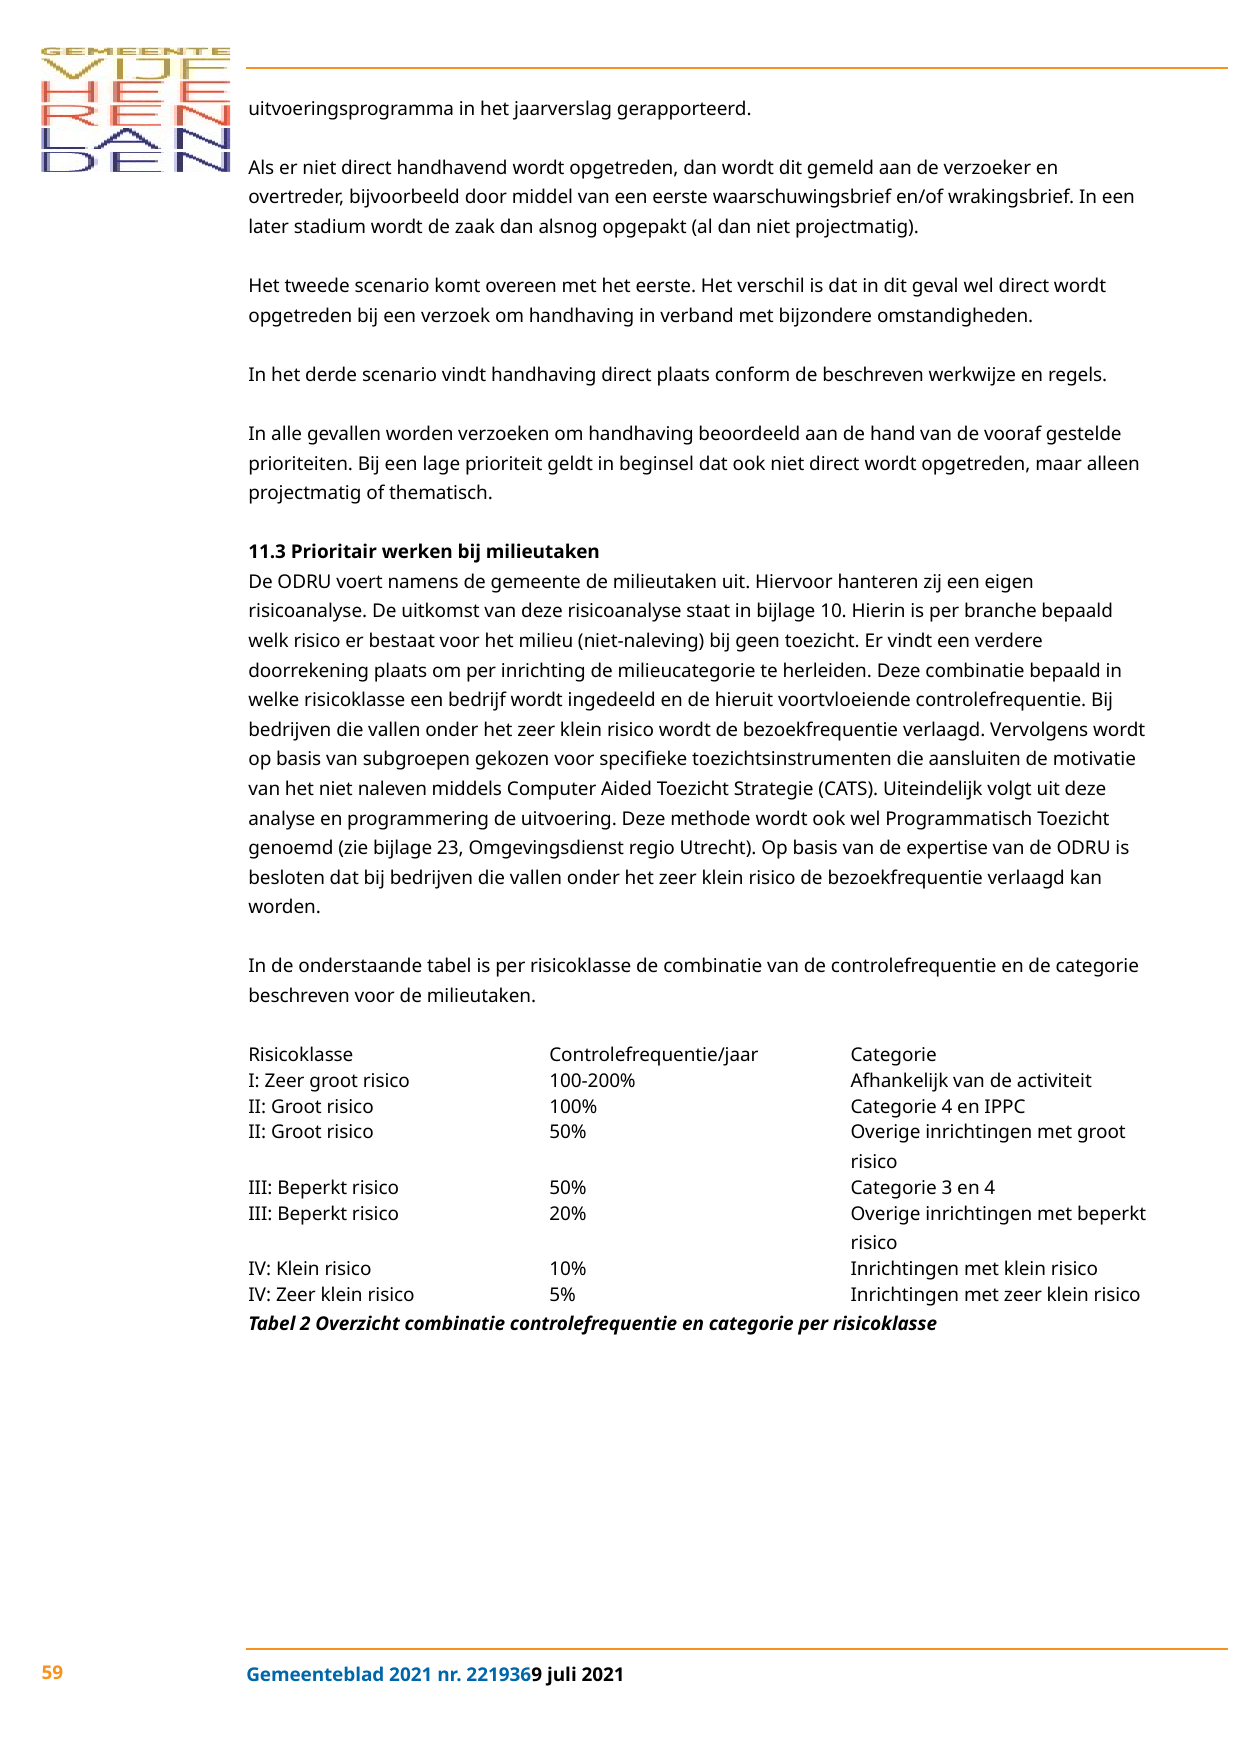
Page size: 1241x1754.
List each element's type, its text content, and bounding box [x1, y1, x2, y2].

text In de onderstaande tabel is per risicoklasse de combinatie van de controlefrequentie en de categorie beschreven voor de milieutaken. [248, 953, 1152, 1008]
table_cell Afhankelijk van de activiteit [850, 1067, 1152, 1093]
table_cell Overige inrichtingen met groot risico [850, 1119, 1152, 1174]
table_cell IV: Zeer klein risico [248, 1281, 549, 1307]
table_cell Inrichtingen met klein risico [850, 1255, 1152, 1281]
text De ODRU voert namens de gemeente de milieutaken uit. Hiervoor hanteren zij een eigen risicoanalyse. De uitkomst van deze risicoanalyse staat in bijlage 10. Hierin is per branche bepaald welk risico er bestaat voor het milieu (niet-naleving) bij geen toezicht. Er vindt een verdere doorrekening plaats om per inrichting de milieucategorie te herleiden. Deze combinatie bepaald in welke risicoklasse een bedrijf wordt ingedeeld en de hieruit voortvloeiende controlefrequentie. Bij bedrijven die vallen onder het zeer klein risico wordt de bezoekfrequentie verlaagd. Vervolgens wordt op basis van subgroepen gekozen voor specifieke toezichtsinstrumenten die aansluiten de motivatie van het niet naleven middels Computer Aided Toezicht Strategie (CATS). Uiteindelijk volgt uit deze analyse en programmering de uitvoering. Deze methode wordt ook wel Programmatisch Toezicht genoemd (zie bijlage 23, Omgevingsdienst regio Utrecht). Op basis van de expertise van de ODRU is besloten dat bij bedrijven die vallen onder het zeer klein risico de bezoekfrequentie verlaagd kan worden. [248, 568, 1152, 919]
table_cell I: Zeer groot risico [248, 1067, 549, 1093]
text In alle gevallen worden verzoeken om handhaving beoordeeld aan de hand van de vooraf gestelde prioriteiten. Bij een lage prioriteit geldt in beginsel dat ook niet direct wordt opgetreden, maar alleen projectmatig of thematisch. [248, 420, 1152, 505]
table_cell Overige inrichtingen met beperkt risico [850, 1200, 1152, 1255]
picture [41, 47, 231, 172]
text Het tweede scenario komt overeen met het eerste. Het verschil is dat in dit geval wel direct wordt opgetreden bij een verzoek om handhaving in verband met bijzondere omstandigheden. [248, 272, 1152, 328]
table_cell Inrichtingen met zeer klein risico [850, 1281, 1152, 1307]
text In het derde scenario vindt handhaving direct plaats conform de beschreven werkwijze en regels. [248, 361, 1152, 387]
table_cell 100% [549, 1093, 850, 1119]
table_header Controlefrequentie/jaar [549, 1042, 850, 1067]
table_cell III: Beperkt risico [248, 1200, 549, 1255]
text uitvoeringsprogramma in het jaarverslag gerapporteerd. [248, 95, 1152, 121]
table_cell II: Groot risico [248, 1093, 549, 1119]
text Als er niet direct handhavend wordt opgetreden, dan wordt dit gemeld aan de verzoeker en overtreder, bijvoorbeeld door middel van een eerste waarschuwingsbrief en/of wrakingsbrief. In een later stadium wordt de zaak dan alsnog opgepakt (al dan niet projectmatig). [248, 154, 1152, 239]
table_cell 10% [549, 1255, 850, 1281]
text 11.3 Prioritair werken bij milieutaken [248, 538, 1152, 564]
text Tabel 2 Overzicht combinatie controlefrequentie en categorie per risicoklasse [248, 1310, 1152, 1336]
table_cell III: Beperkt risico [248, 1174, 549, 1200]
table_header Risicoklasse [248, 1042, 549, 1067]
table_header Categorie [850, 1042, 1152, 1067]
table_cell 20% [549, 1200, 850, 1255]
table_cell 50% [549, 1174, 850, 1200]
table_cell 50% [549, 1119, 850, 1174]
table_cell Categorie 3 en 4 [850, 1174, 1152, 1200]
table_cell II: Groot risico [248, 1119, 549, 1174]
table_cell Categorie 4 en IPPC [850, 1093, 1152, 1119]
table_cell 5% [549, 1281, 850, 1307]
table_cell 100-200% [549, 1067, 850, 1093]
table_cell IV: Klein risico [248, 1255, 549, 1281]
